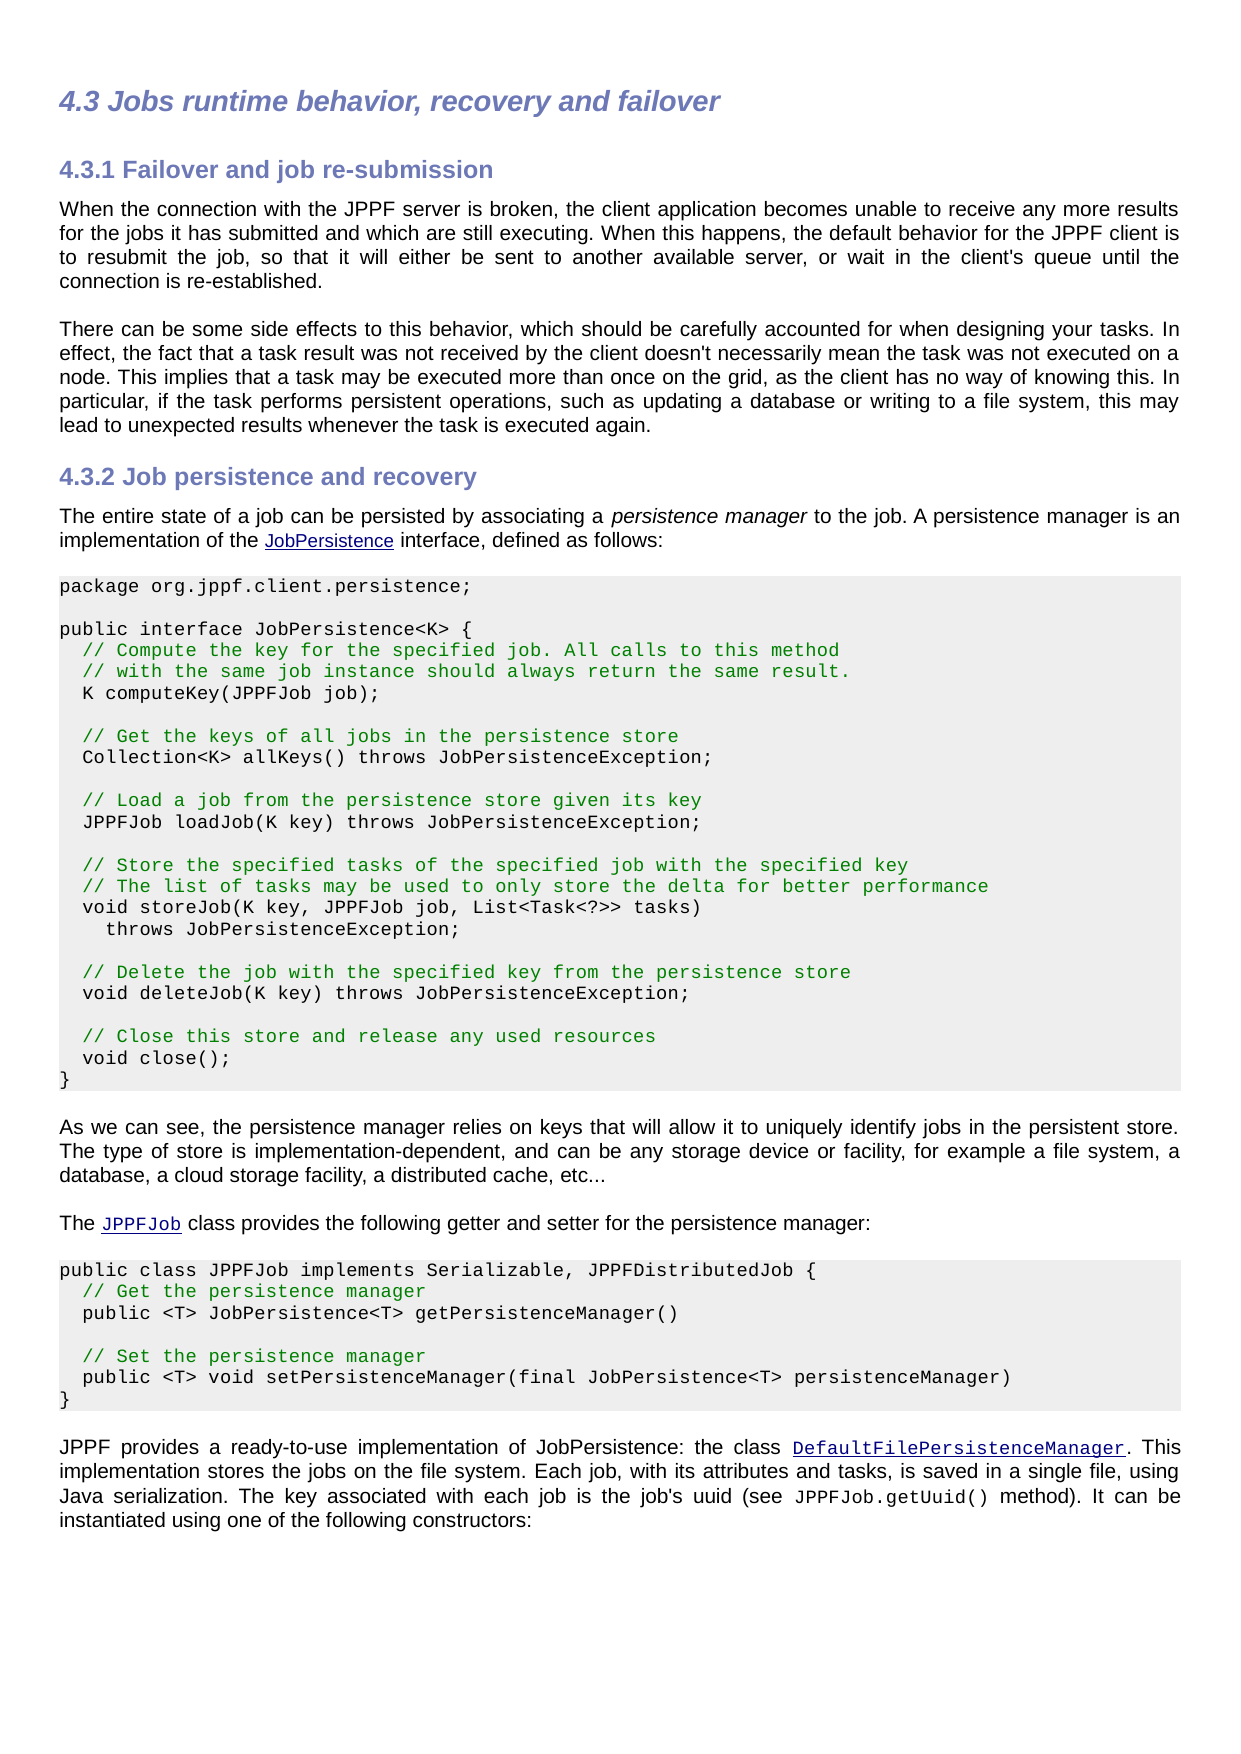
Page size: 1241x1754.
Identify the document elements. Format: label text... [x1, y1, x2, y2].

text JPPF provides a ready-to-use implementation of JobPersistence: the class DefaultFilePersistenceManager. This implementation stores the jobs on the file system. Each job, with its attributes and tasks, is saved in a single file, using Java serialization. The key associated with each job is the job's uuid (see JPPFJob.getUuid() method). It can be instantiated using one of the following constructors: [59, 1434, 1181, 1532]
text void deleteJob(K key) throws JobPersistenceException; [59, 984, 1181, 1005]
text // Close this store and release any used resources [59, 1027, 1181, 1048]
text The entire state of a job can be persisted by associating a persistence manager to the job. A persistence manager is an implementation of the JobPersistence interface, defined as follows: [59, 504, 1181, 552]
text public <T> void setPersistenceManager(final JobPersistence<T> persistenceManager) [59, 1368, 1181, 1389]
text // Delete the job with the specified key from the persistence store [59, 962, 1181, 984]
text } [59, 1069, 1181, 1091]
text void storeJob(K key, JPPFJob job, List<Task<?>> tasks) [59, 898, 1181, 919]
subtitle Jobs runtime behavior, recovery and failover [59, 84, 1181, 118]
text public class JPPFJob implements Serializable, JPPFDistributedJob { [59, 1260, 1181, 1282]
text JPPFJob loadJob(K key) throws JobPersistenceException; [59, 812, 1181, 833]
text // Store the specified tasks of the specified job with the specified key [59, 855, 1181, 876]
text Collection<K> allKeys() throws JobPersistenceException; [59, 748, 1181, 769]
text public <T> JobPersistence<T> getPersistenceManager() [59, 1303, 1181, 1325]
text public interface JobPersistence<K> { [59, 619, 1181, 640]
text There can be some side effects to this behavior, which should be carefully accounted for when designing your tasks. In effect, the fact that a task result was not received by the client doesn't necessarily mean the task was not executed on a node. This implies that a task may be executed more than once on the grid, as the client has no way of knowing this. In particular, if the task performs persistent operations, such as updating a database or writing to a file system, this may lead to unexpected results whenever the task is executed again. [59, 317, 1181, 437]
text The JPPFJob class provides the following getter and setter for the persistence manager: [59, 1211, 1181, 1236]
text When the connection with the JPPF server is broken, the client application becomes unable to receive any more results for the jobs it has submitted and which are still executing. When this happens, the default behavior for the JPPF client is to resubmit the job, so that it will either be sent to another available server, or wait in the client's queue until the connection is re-established. [59, 197, 1181, 293]
subtitle Job persistence and recovery [59, 462, 1181, 491]
text // The list of tasks may be used to only store the delta for better performance [59, 876, 1181, 898]
text As we can see, the persistence manager relies on keys that will allow it to uniquely identify jobs in the persistent store. The type of store is implementation-dependent, and can be any storage device or facility, for example a file system, a database, a cloud storage facility, a distributed cache, etc... [59, 1115, 1181, 1187]
text // Compute the key for the specified job. All calls to this method [59, 640, 1181, 662]
text package org.jppf.client.persistence; [59, 576, 1181, 597]
text } [59, 1389, 1181, 1411]
text // Get the persistence manager [59, 1282, 1181, 1303]
text // Set the persistence manager [59, 1346, 1181, 1368]
text K computeKey(JPPFJob job); [59, 683, 1181, 705]
text // Get the keys of all jobs in the persistence store [59, 726, 1181, 748]
text void close(); [59, 1048, 1181, 1069]
text throws JobPersistenceException; [59, 919, 1181, 941]
subtitle Failover and job re-submission [59, 155, 1181, 184]
text // with the same job instance should always return the same result. [59, 662, 1181, 683]
text // Load a job from the persistence store given its key [59, 791, 1181, 812]
